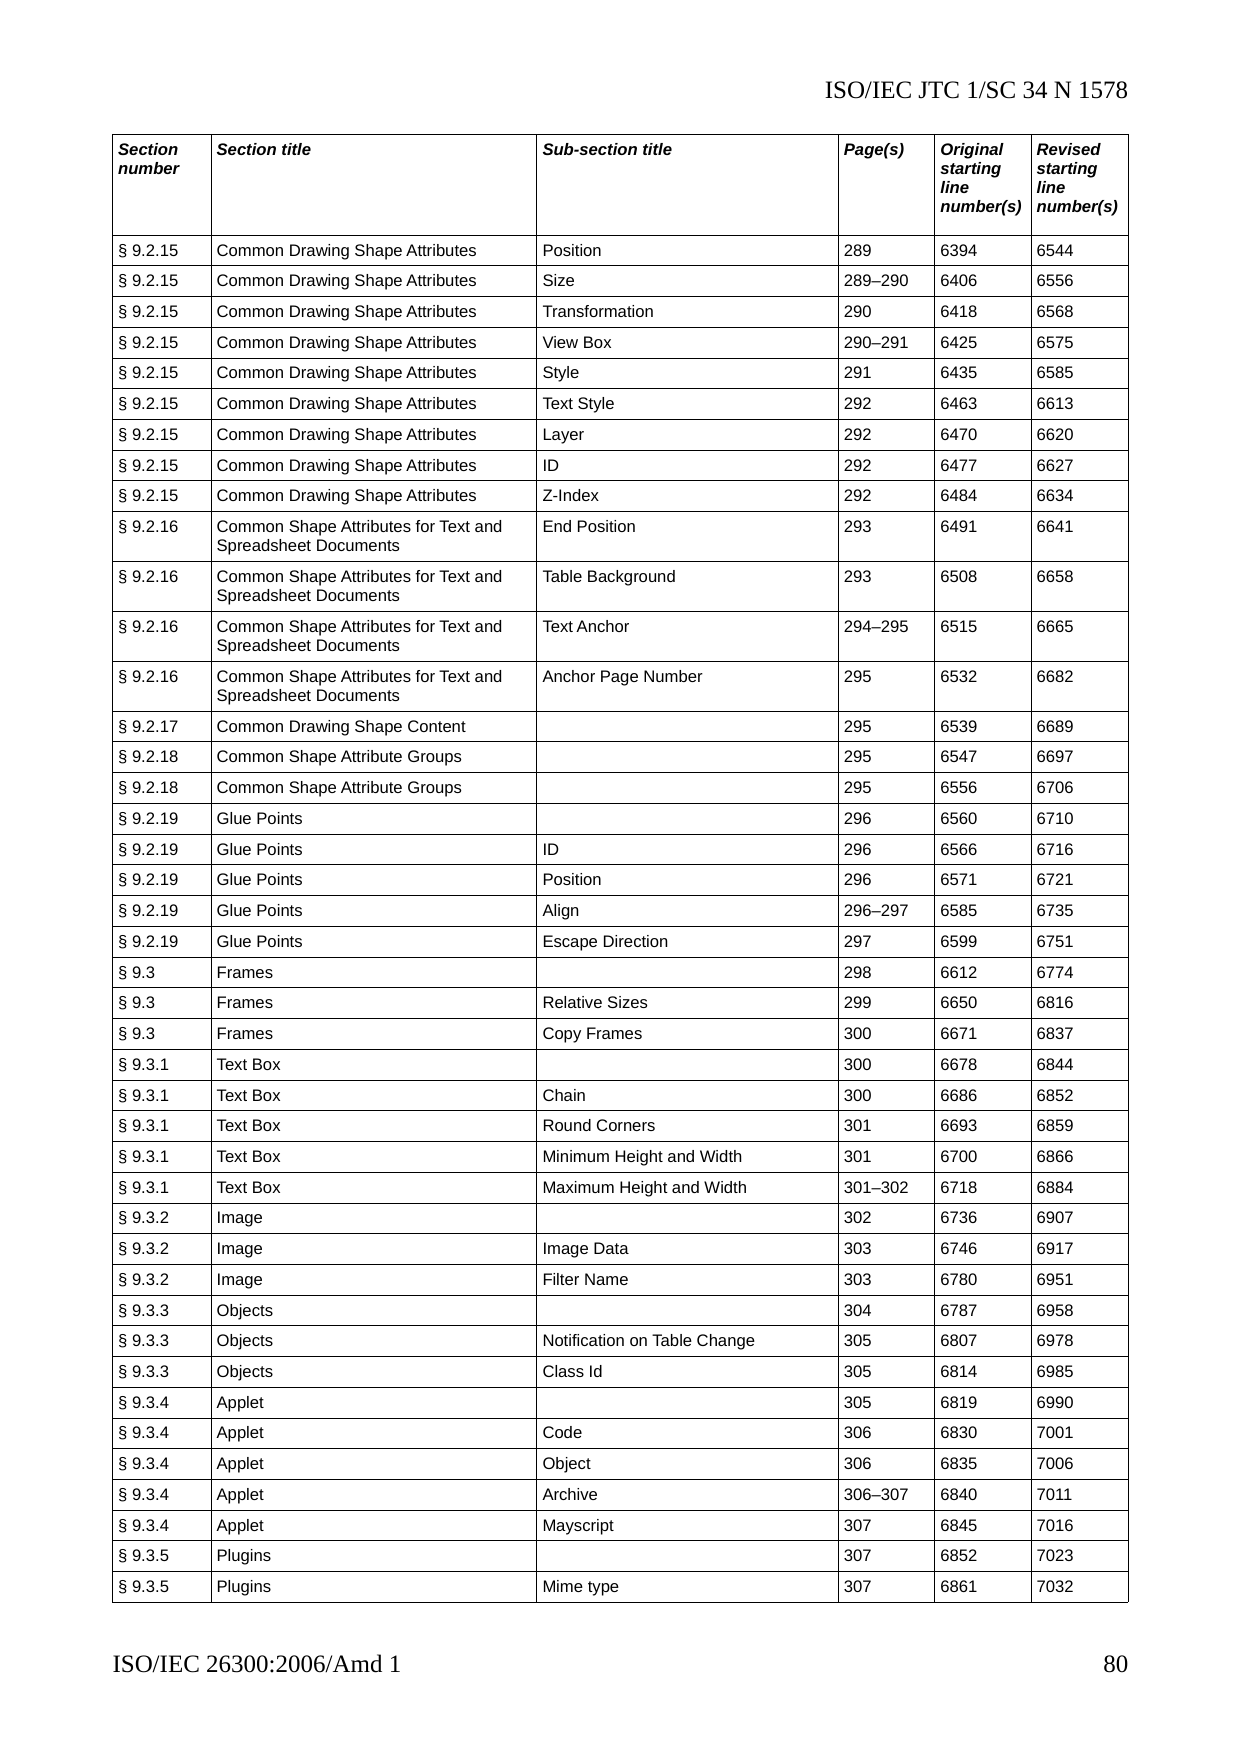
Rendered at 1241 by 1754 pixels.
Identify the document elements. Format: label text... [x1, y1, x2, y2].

table_cell 295 [839, 712, 934, 741]
table_cell § 9.3 [113, 988, 211, 1018]
table_cell 6710 [1032, 804, 1128, 834]
table_cell § 9.3.5 [113, 1541, 211, 1571]
table_cell Relative Sizes [537, 988, 838, 1018]
table_cell [537, 1204, 838, 1233]
table_cell Round Corners [537, 1111, 838, 1141]
table_cell 305 [839, 1388, 934, 1417]
table_cell 6406 [935, 266, 1031, 296]
table_cell 6484 [935, 481, 1031, 511]
table_cell Text Box [212, 1111, 536, 1141]
table_cell End Position [537, 512, 838, 561]
table_cell Glue Points [212, 927, 536, 957]
table_cell [537, 804, 838, 834]
table_cell § 9.2.19 [113, 896, 211, 926]
table_cell [537, 712, 838, 741]
table_cell 6840 [935, 1480, 1031, 1510]
table_cell 6515 [935, 612, 1031, 661]
table_cell 6682 [1032, 662, 1128, 711]
table_cell Common Drawing Shape Attributes [212, 266, 536, 296]
table_cell Text Anchor [537, 612, 838, 661]
table_cell 6547 [935, 742, 1031, 772]
table_cell Plugins [212, 1572, 536, 1602]
table_cell Position [537, 236, 838, 265]
table_cell 6556 [935, 773, 1031, 803]
table_cell 6814 [935, 1357, 1031, 1387]
table_cell 6435 [935, 359, 1031, 388]
table_cell 6721 [1032, 865, 1128, 895]
table_cell § 9.3.3 [113, 1357, 211, 1387]
table_cell 297 [839, 927, 934, 957]
table_cell [537, 1541, 838, 1571]
table_cell 7001 [1032, 1419, 1128, 1448]
table_cell 6830 [935, 1419, 1031, 1448]
table_cell [537, 742, 838, 772]
table_cell Z-Index [537, 481, 838, 511]
table_cell 6539 [935, 712, 1031, 741]
table_cell Filter Name [537, 1265, 838, 1294]
table_cell § 9.3.4 [113, 1480, 211, 1510]
table_cell § 9.3 [113, 958, 211, 987]
table_cell 303 [839, 1234, 934, 1264]
table_cell § 9.2.19 [113, 927, 211, 957]
table_cell § 9.3.3 [113, 1296, 211, 1325]
table_cell Glue Points [212, 835, 536, 864]
table_cell ID [537, 451, 838, 480]
table_cell 290–291 [839, 328, 934, 357]
table_cell Glue Points [212, 865, 536, 895]
table_cell Applet [212, 1388, 536, 1417]
table_cell § 9.2.15 [113, 236, 211, 265]
table_cell 7006 [1032, 1449, 1128, 1479]
table_cell Applet [212, 1480, 536, 1510]
table_cell View Box [537, 328, 838, 357]
table_cell 6658 [1032, 562, 1128, 611]
table_cell 6571 [935, 865, 1031, 895]
table_cell 292 [839, 481, 934, 511]
table_cell 6575 [1032, 328, 1128, 357]
table_cell § 9.2.15 [113, 328, 211, 357]
table_cell § 9.2.18 [113, 773, 211, 803]
table_cell 6884 [1032, 1173, 1128, 1202]
table_cell § 9.2.15 [113, 451, 211, 480]
table_cell 7011 [1032, 1480, 1128, 1510]
table_cell Text Box [212, 1142, 536, 1172]
table_cell Applet [212, 1511, 536, 1540]
table_cell 6585 [1032, 359, 1128, 388]
table_cell § 9.2.19 [113, 804, 211, 834]
table_cell § 9.2.17 [113, 712, 211, 741]
table_cell 6508 [935, 562, 1031, 611]
table_cell 6816 [1032, 988, 1128, 1018]
table_cell 6612 [935, 958, 1031, 987]
table_cell Text Box [212, 1081, 536, 1110]
table_cell Archive [537, 1480, 838, 1510]
table_cell 292 [839, 420, 934, 450]
table_cell § 9.2.15 [113, 359, 211, 388]
table_cell § 9.3.1 [113, 1142, 211, 1172]
table_cell 6665 [1032, 612, 1128, 661]
table_cell Common Drawing Shape Attributes [212, 297, 536, 327]
table_cell Anchor Page Number [537, 662, 838, 711]
table_cell § 9.2.15 [113, 297, 211, 327]
table_cell 304 [839, 1296, 934, 1325]
table_cell 293 [839, 562, 934, 611]
table_cell § 9.2.16 [113, 662, 211, 711]
table_cell 307 [839, 1572, 934, 1602]
table_cell 6917 [1032, 1234, 1128, 1264]
table_cell 307 [839, 1511, 934, 1540]
table_cell Style [537, 359, 838, 388]
table_cell Applet [212, 1419, 536, 1448]
table_cell 6650 [935, 988, 1031, 1018]
table_cell 7016 [1032, 1511, 1128, 1540]
table_cell Image [212, 1234, 536, 1264]
table_cell § 9.2.19 [113, 835, 211, 864]
table_cell 6859 [1032, 1111, 1128, 1141]
table_cell 6627 [1032, 451, 1128, 480]
table_cell 6718 [935, 1173, 1031, 1202]
table_cell Common Shape Attribute Groups [212, 742, 536, 772]
table_cell 6844 [1032, 1050, 1128, 1079]
table_cell Code [537, 1419, 838, 1448]
table_cell 6852 [1032, 1081, 1128, 1110]
table_cell 6852 [935, 1541, 1031, 1571]
table_cell § 9.2.15 [113, 481, 211, 511]
table_cell 294–295 [839, 612, 934, 661]
table_cell 296–297 [839, 896, 934, 926]
table_cell 295 [839, 773, 934, 803]
table_cell 305 [839, 1357, 934, 1387]
table_cell Common Shape Attributes for Text and Spreadsheet Documents [212, 662, 536, 711]
table_cell 301 [839, 1111, 934, 1141]
table_cell 6620 [1032, 420, 1128, 450]
table_cell § 9.3.1 [113, 1173, 211, 1202]
table_cell § 9.3.1 [113, 1081, 211, 1110]
table_cell 6641 [1032, 512, 1128, 561]
table_cell Chain [537, 1081, 838, 1110]
table_cell Common Shape Attributes for Text and Spreadsheet Documents [212, 612, 536, 661]
table_cell 6613 [1032, 389, 1128, 419]
table_cell 291 [839, 359, 934, 388]
table_cell § 9.3.1 [113, 1050, 211, 1079]
table_cell Common Drawing Shape Attributes [212, 451, 536, 480]
table_cell § 9.3 [113, 1019, 211, 1049]
table_cell 6394 [935, 236, 1031, 265]
table_cell 303 [839, 1265, 934, 1294]
table_cell 6716 [1032, 835, 1128, 864]
table_cell Image Data [537, 1234, 838, 1264]
table_cell Notification on Table Change [537, 1326, 838, 1356]
table_cell § 9.2.18 [113, 742, 211, 772]
table_cell 296 [839, 804, 934, 834]
table_cell 301 [839, 1142, 934, 1172]
table_cell Class Id [537, 1357, 838, 1387]
table_cell 290 [839, 297, 934, 327]
table_cell § 9.3.4 [113, 1449, 211, 1479]
table_cell § 9.2.15 [113, 266, 211, 296]
table_cell Objects [212, 1357, 536, 1387]
table_cell 295 [839, 742, 934, 772]
table_cell Common Shape Attribute Groups [212, 773, 536, 803]
table_cell Minimum Height and Width [537, 1142, 838, 1172]
table_cell 6866 [1032, 1142, 1128, 1172]
table_cell § 9.3.1 [113, 1111, 211, 1141]
table_cell 300 [839, 1050, 934, 1079]
table_cell 6585 [935, 896, 1031, 926]
table_cell 292 [839, 451, 934, 480]
table_cell [537, 1388, 838, 1417]
table_cell Maximum Height and Width [537, 1173, 838, 1202]
table_cell 305 [839, 1326, 934, 1356]
table_cell 6990 [1032, 1388, 1128, 1417]
table_cell § 9.3.2 [113, 1204, 211, 1233]
table_cell Transformation [537, 297, 838, 327]
table_header Original starting line number(s) [935, 135, 1031, 234]
table_cell Glue Points [212, 804, 536, 834]
table_cell § 9.2.16 [113, 612, 211, 661]
table_header Revised starting line number(s) [1032, 135, 1128, 234]
table_cell 289 [839, 236, 934, 265]
table_cell Common Shape Attributes for Text and Spreadsheet Documents [212, 512, 536, 561]
table_cell 6951 [1032, 1265, 1128, 1294]
table_cell § 9.3.3 [113, 1326, 211, 1356]
table_cell 299 [839, 988, 934, 1018]
table_cell Position [537, 865, 838, 895]
table_cell 6837 [1032, 1019, 1128, 1049]
table_cell 6751 [1032, 927, 1128, 957]
table_cell Common Shape Attributes for Text and Spreadsheet Documents [212, 562, 536, 611]
table_cell Objects [212, 1326, 536, 1356]
table_cell 6978 [1032, 1326, 1128, 1356]
table_cell [537, 1296, 838, 1325]
table_cell 293 [839, 512, 934, 561]
table_header Page(s) [839, 135, 934, 234]
table_cell Mime type [537, 1572, 838, 1602]
table_cell Text Box [212, 1050, 536, 1079]
table_cell 6861 [935, 1572, 1031, 1602]
table_cell Image [212, 1265, 536, 1294]
table_cell 6819 [935, 1388, 1031, 1417]
table_cell § 9.3.4 [113, 1511, 211, 1540]
table_cell 6560 [935, 804, 1031, 834]
table_cell Plugins [212, 1541, 536, 1571]
table_cell § 9.2.16 [113, 562, 211, 611]
table_cell Common Drawing Shape Attributes [212, 328, 536, 357]
table_cell 6671 [935, 1019, 1031, 1049]
table_cell Applet [212, 1449, 536, 1479]
table_cell 6477 [935, 451, 1031, 480]
table_cell 6835 [935, 1449, 1031, 1479]
table_header Section title [212, 135, 536, 234]
table_cell 6463 [935, 389, 1031, 419]
table_cell 6689 [1032, 712, 1128, 741]
table_cell [537, 958, 838, 987]
table_cell 296 [839, 865, 934, 895]
table_cell Escape Direction [537, 927, 838, 957]
table_cell 6807 [935, 1326, 1031, 1356]
table_cell Text Box [212, 1173, 536, 1202]
table_cell Glue Points [212, 896, 536, 926]
table_cell 6845 [935, 1511, 1031, 1540]
table_cell 306–307 [839, 1480, 934, 1510]
table_cell 6532 [935, 662, 1031, 711]
table_cell § 9.2.15 [113, 389, 211, 419]
table_cell 6470 [935, 420, 1031, 450]
table_cell 6746 [935, 1234, 1031, 1264]
table_cell ID [537, 835, 838, 864]
table_cell § 9.3.2 [113, 1234, 211, 1264]
table_cell 302 [839, 1204, 934, 1233]
table_cell Mayscript [537, 1511, 838, 1540]
table_cell Common Drawing Shape Attributes [212, 359, 536, 388]
table_cell Frames [212, 1019, 536, 1049]
table_cell 6568 [1032, 297, 1128, 327]
table_cell 6556 [1032, 266, 1128, 296]
table_cell Objects [212, 1296, 536, 1325]
table_cell 6958 [1032, 1296, 1128, 1325]
table_cell Object [537, 1449, 838, 1479]
table_cell 292 [839, 389, 934, 419]
table_cell 6599 [935, 927, 1031, 957]
table_cell 298 [839, 958, 934, 987]
table_cell [537, 1050, 838, 1079]
table_cell 6693 [935, 1111, 1031, 1141]
table_cell Common Drawing Shape Attributes [212, 420, 536, 450]
table_cell Common Drawing Shape Content [212, 712, 536, 741]
table_cell 6491 [935, 512, 1031, 561]
table_cell § 9.2.15 [113, 420, 211, 450]
table_cell § 9.2.19 [113, 865, 211, 895]
table_cell Copy Frames [537, 1019, 838, 1049]
table_cell Common Drawing Shape Attributes [212, 236, 536, 265]
table_cell 6706 [1032, 773, 1128, 803]
table_cell 6736 [935, 1204, 1031, 1233]
table_cell Text Style [537, 389, 838, 419]
table_cell 6774 [1032, 958, 1128, 987]
table_cell Image [212, 1204, 536, 1233]
table_cell Common Drawing Shape Attributes [212, 481, 536, 511]
table_cell [537, 773, 838, 803]
table_cell 300 [839, 1081, 934, 1110]
table_cell Align [537, 896, 838, 926]
table_header Sub-section title [537, 135, 838, 234]
table_cell 6697 [1032, 742, 1128, 772]
table_cell 306 [839, 1419, 934, 1448]
table_cell 306 [839, 1449, 934, 1479]
table_cell 6678 [935, 1050, 1031, 1079]
table_cell Table Background [537, 562, 838, 611]
table_cell § 9.3.4 [113, 1388, 211, 1417]
table_cell 296 [839, 835, 934, 864]
table_cell 6634 [1032, 481, 1128, 511]
table_cell § 9.2.16 [113, 512, 211, 561]
table_cell 300 [839, 1019, 934, 1049]
table_cell 7032 [1032, 1572, 1128, 1602]
table_cell 307 [839, 1541, 934, 1571]
table_cell 6787 [935, 1296, 1031, 1325]
table_cell 6686 [935, 1081, 1031, 1110]
table_cell 295 [839, 662, 934, 711]
table_cell 301–302 [839, 1173, 934, 1202]
table_cell 6907 [1032, 1204, 1128, 1233]
table_cell 289–290 [839, 266, 934, 296]
table_cell 6566 [935, 835, 1031, 864]
table_cell § 9.3.4 [113, 1419, 211, 1448]
table_cell Frames [212, 988, 536, 1018]
table_header Section number [113, 135, 211, 234]
table_cell 6418 [935, 297, 1031, 327]
table_cell § 9.3.2 [113, 1265, 211, 1294]
table_cell Size [537, 266, 838, 296]
table_cell 6700 [935, 1142, 1031, 1172]
table_cell Common Drawing Shape Attributes [212, 389, 536, 419]
table_cell 6735 [1032, 896, 1128, 926]
table_cell Layer [537, 420, 838, 450]
table_cell 6780 [935, 1265, 1031, 1294]
table_cell Frames [212, 958, 536, 987]
table_cell 6985 [1032, 1357, 1128, 1387]
table_cell 6425 [935, 328, 1031, 357]
table_cell § 9.3.5 [113, 1572, 211, 1602]
table_cell 7023 [1032, 1541, 1128, 1571]
table_cell 6544 [1032, 236, 1128, 265]
